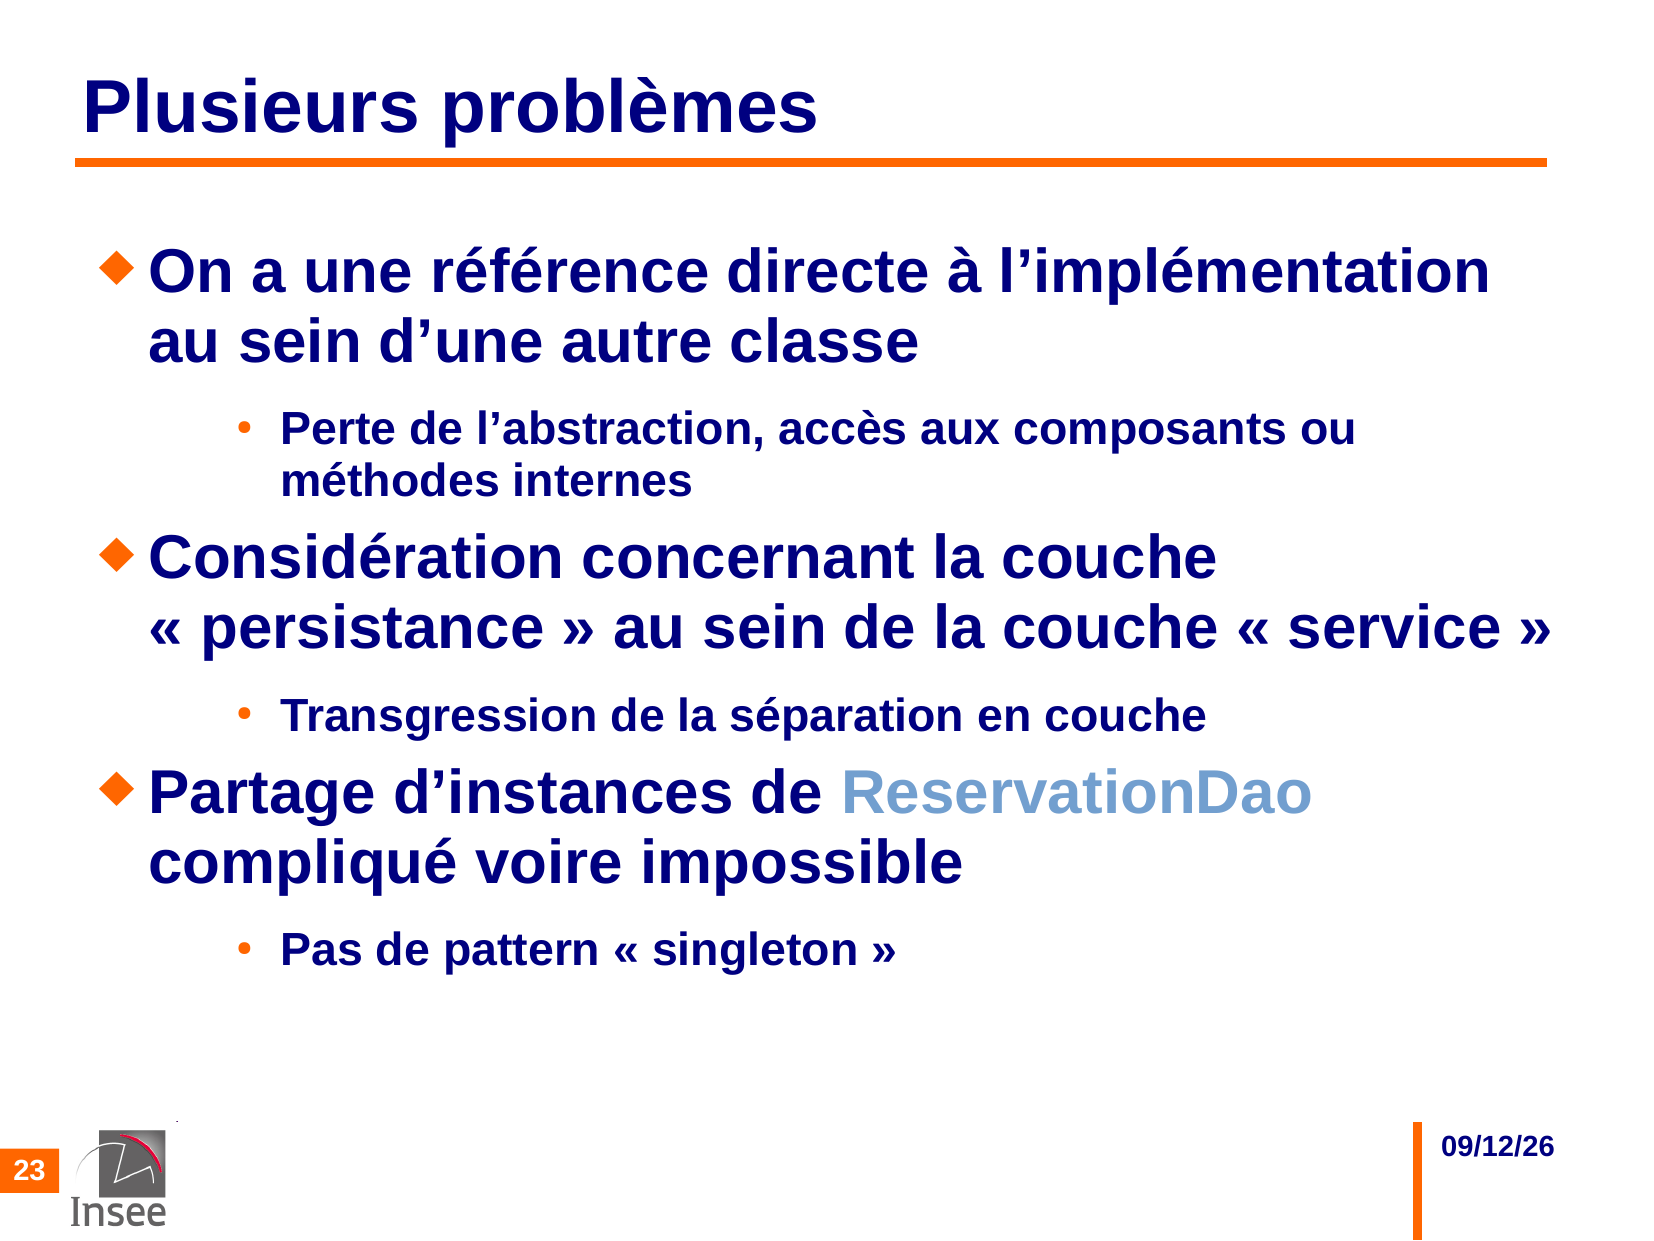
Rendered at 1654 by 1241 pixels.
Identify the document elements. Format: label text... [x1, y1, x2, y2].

title Plusieurs problèmes [82, 49, 1619, 163]
list On a une référence directe à l’implémentation au sein d’une autre classe Perte de l’abstraction, accès aux composants ou méthodes internes Considération concernant la couche « persistance » au sein de la couche « service » Transgression de la séparation en couche Partage d’instances de ReservationDao compliqué voire impossible Pas de pattern « singleton » [82, 236, 1571, 1052]
picture [62, 1121, 178, 1241]
